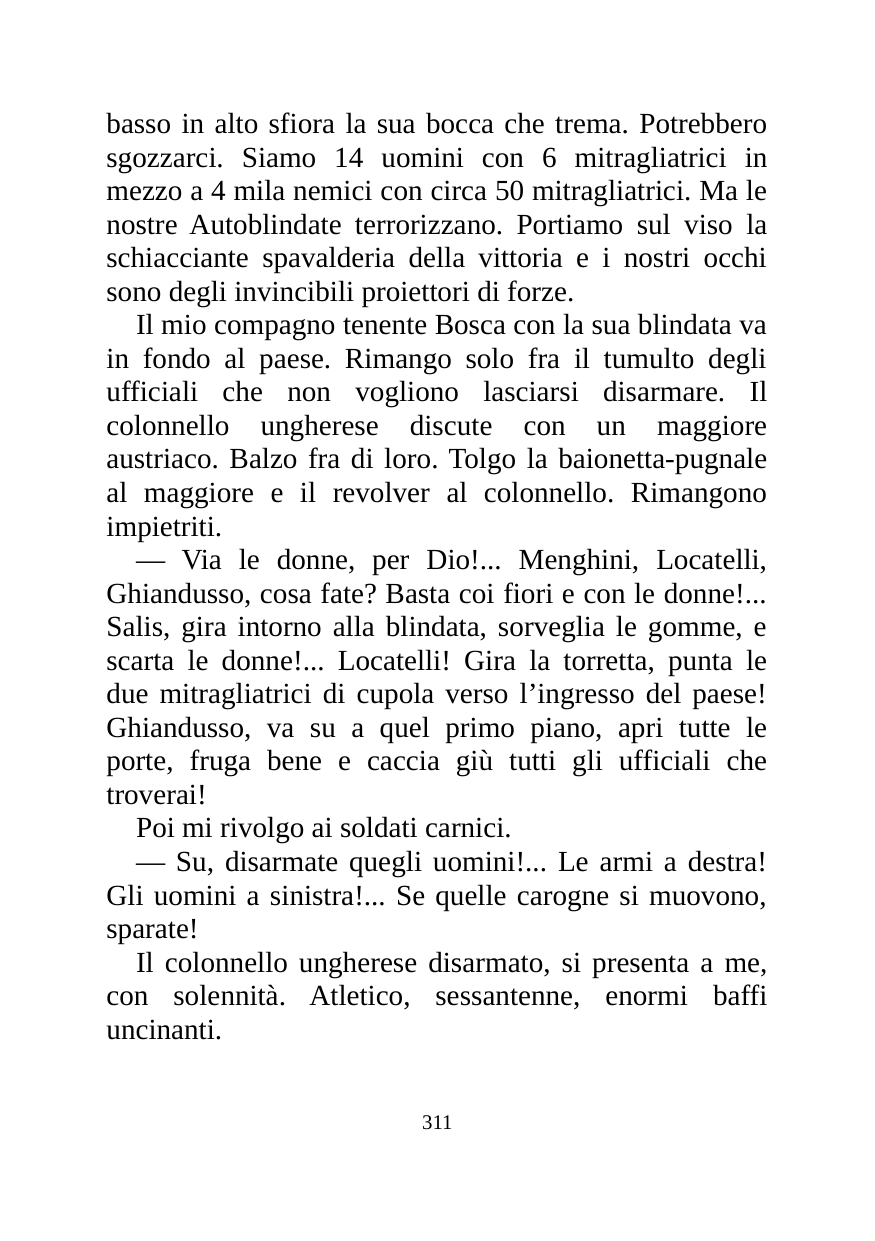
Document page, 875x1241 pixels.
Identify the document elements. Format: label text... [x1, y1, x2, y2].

text Il mio compagno tenente Bosca con la sua blindata va in fondo al paese. Rimango solo fra il tumulto degli ufficiali che non vogliono lasciarsi disarmare. Il colonnello ungherese discute con un maggiore austriaco. Balzo fra di loro. Tolgo la baionetta-pugnale al maggiore e il revolver al colonnello. Rimangono impietriti. [106, 307, 768, 542]
text Il colonnello ungherese disarmato, si presenta a me, con solennità. Atletico, sessantenne, enormi baffi uncinanti. [106, 945, 768, 1045]
text basso in alto sfiora la sua bocca che trema. Potrebbero sgozzarci. Siamo 14 uomini con 6 mitragliatrici in mezzo a 4 mila nemici con circa 50 mitragliatrici. Ma le nostre Autoblindate terrorizzano. Portiamo sul viso la schiacciante spavalderia della vittoria e i nostri occhi sono degli invincibili proiettori di forze. [106, 106, 768, 307]
text Poi mi rivolgo ai soldati carnici. [106, 811, 768, 844]
text — Su, disarmate quegli uomini!... Le armi a destra! Gli uomini a sinistra!... Se quelle carogne si muovono, sparate! [106, 844, 768, 945]
text — Via le donne, per Dio!... Menghini, Locatelli, Ghiandusso, cosa fate? Basta coi fiori e con le donne!... Salis, gira intorno alla blindata, sorveglia le gomme, e scarta le donne!... Locatelli! Gira la torretta, punta le due mitragliatrici di cupola verso l’ingresso del paese! Ghiandusso, va su a quel primo piano, apri tutte le porte, fruga bene e caccia giù tutti gli ufficiali che troverai! [106, 542, 768, 811]
